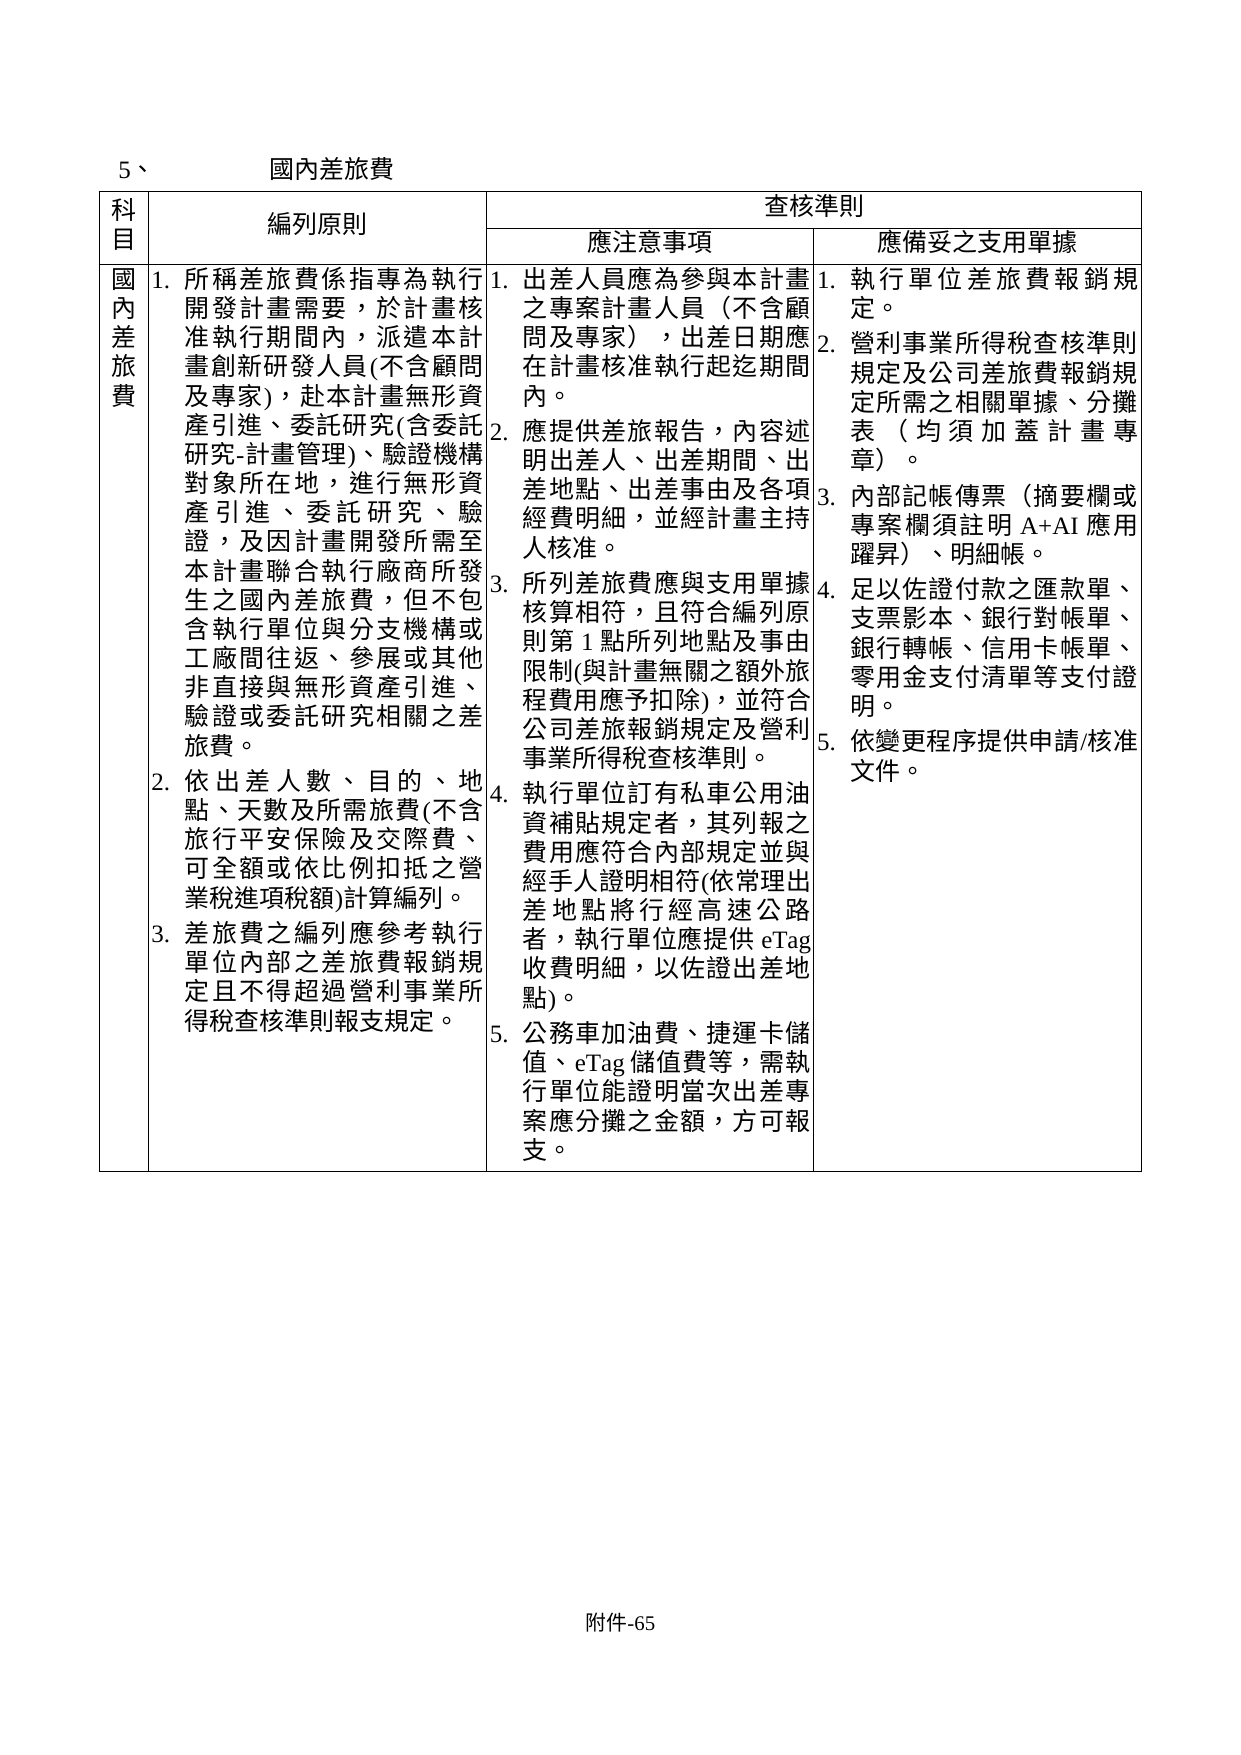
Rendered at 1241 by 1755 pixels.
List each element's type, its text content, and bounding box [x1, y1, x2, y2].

table_cell 應備妥之支用單據 [814, 229, 1141, 264]
table_header 查核準則 [487, 192, 1141, 227]
table_cell 執行單位差旅費報銷規定。 營利事業所得稅查核準則規定及公司差旅費報銷規定所需之相關單據、分攤表（均須加蓋計畫專章）。 內部記帳傳票（摘要欄或專案欄須註明A+AI應用躍昇）、明細帳。 足以佐證付款之匯款單、支票影本、銀行對帳單、銀行轉帳、信用卡帳單、零用金支付清單等支付證明。 依變更程序提供申請/核准文件。 [814, 265, 1141, 1171]
list 國內差旅費 [118, 156, 1122, 185]
table_cell 應注意事項 [487, 229, 813, 264]
table_header 科目 [100, 192, 148, 264]
table_cell 出差人員應為參與本計畫之專案計畫人員（不含顧問及專家），出差日期應在計畫核准執行起迄期間內。 應提供差旅報告，內容述眀出差人、出差期間、出差地點、出差事由及各項經費明細，並經計畫主持人核准。 所列差旅費應與支用單據核算相符，且符合編列原則第1點所列地點及事由限制(與計畫無關之額外旅程費用應予扣除)，並符合公司差旅報銷規定及營利事業所得稅查核準則。 執行單位訂有私車公用油資補貼規定者，其列報之費用應符合內部規定並與經手人證明相符(依常理出差地點將行經高速公路者，執行單位應提供eTag收費明細，以佐證出差地點)。 公務車加油費、捷運卡儲值、eTag儲值費等，需執行單位能證明當次出差專案應分攤之金額，方可報支。 [487, 265, 813, 1171]
table_cell 所稱差旅費係指專為執行開發計畫需要，於計畫核准執行期間內，派遣本計畫創新研發人員(不含顧問及專家)，赴本計畫無形資產引進、委託研究(含委託研究-計畫管理)、驗證機構對象所在地，進行無形資產引進、委託研究、驗證，及因計畫開發所需至本計畫聯合執行廠商所發生之國內差旅費，但不包含執行單位與分支機構或工廠間往返、參展或其他非直接與無形資產引進、驗證或委託研究相關之差旅費。 依出差人數、目的、地點、天數及所需旅費(不含旅行平安保險及交際費、可全額或依比例扣抵之營業稅進項稅額)計算編列。 差旅費之編列應參考執行單位內部之差旅費報銷規定且不得超過營利事業所得稅查核準則報支規定。 [149, 265, 486, 1171]
table_cell 國內差旅費 [100, 265, 148, 1171]
table_header 編列原則 [149, 192, 486, 264]
